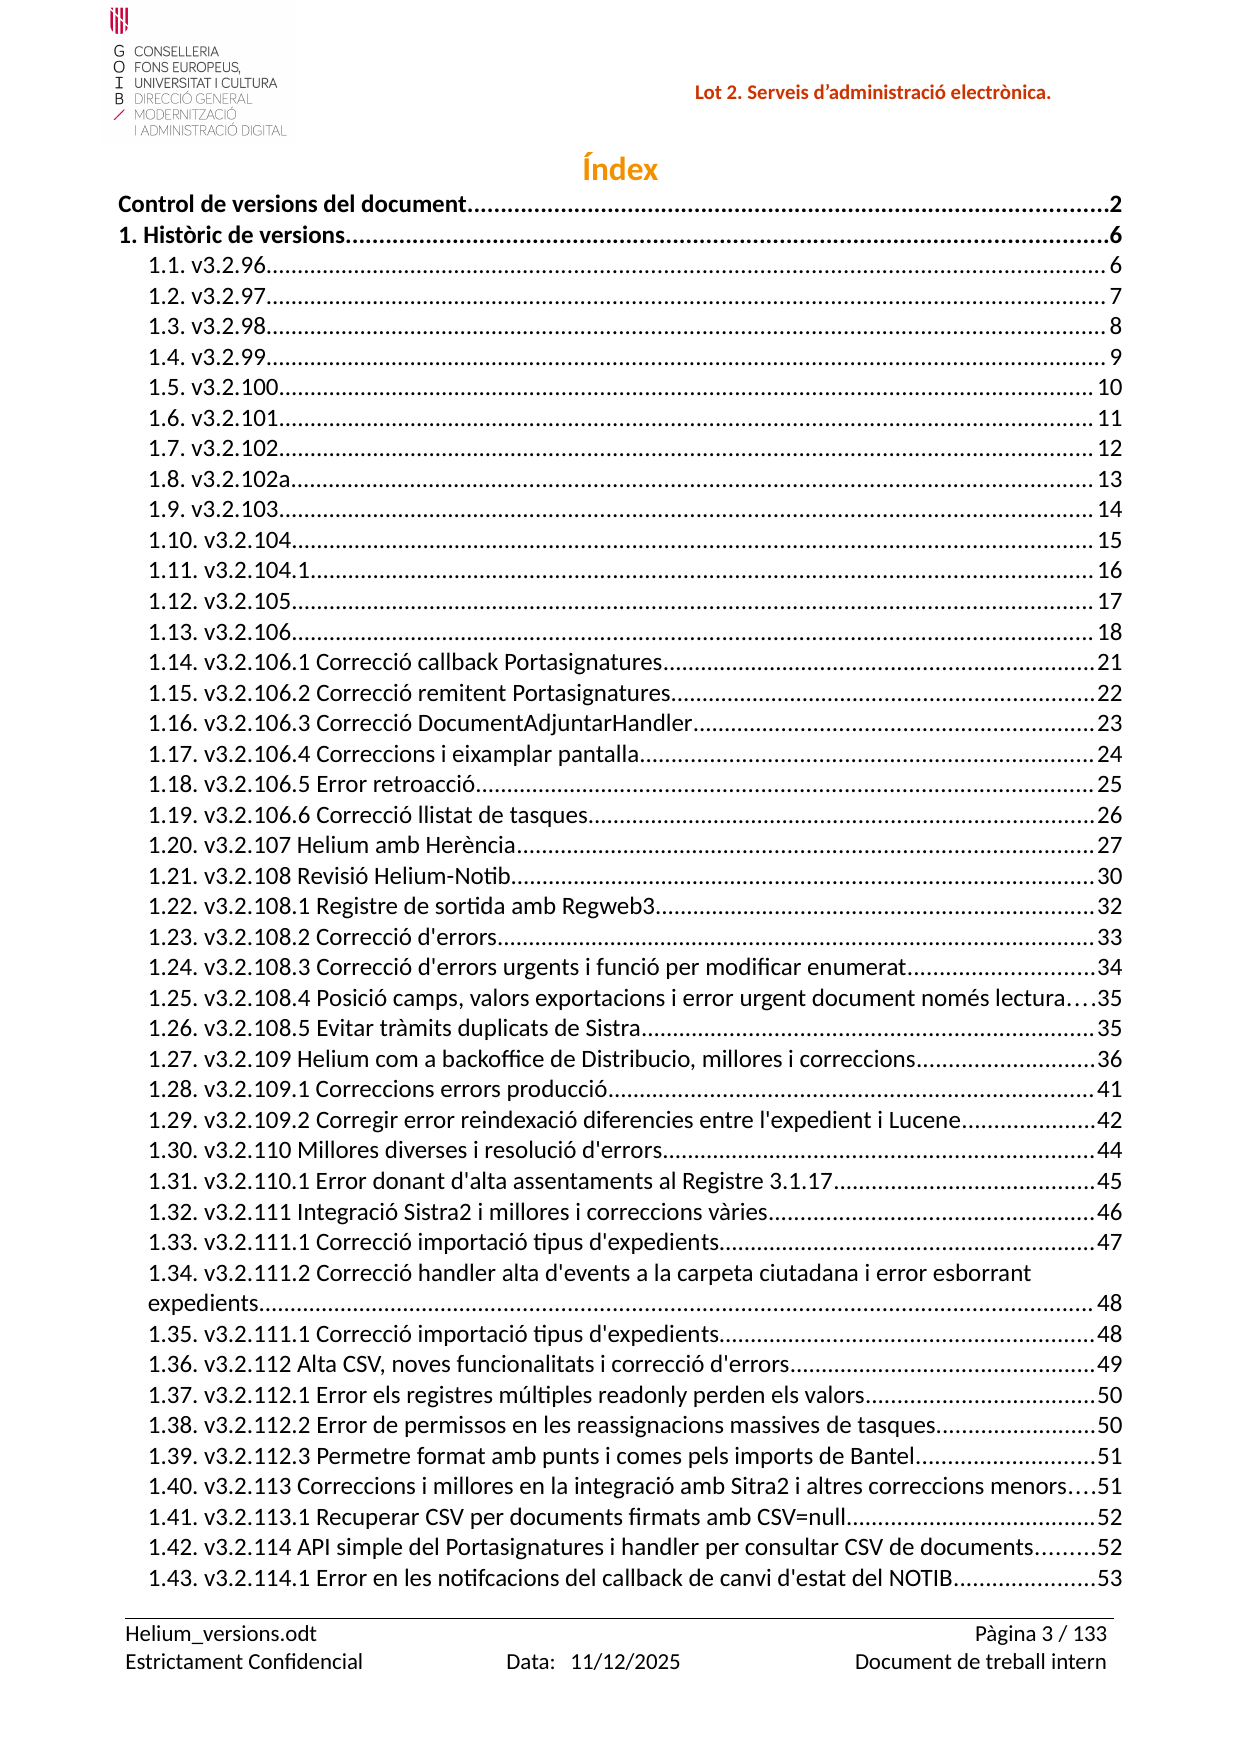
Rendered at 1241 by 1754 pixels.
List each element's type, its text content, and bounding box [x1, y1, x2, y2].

text 1.24. v3.2.108.3 Correcció d'errors urgents i funció per modificar enumerat 34 [148, 951, 1122, 982]
text Control de versions del document 2 [118, 188, 1122, 219]
text 1.13. v3.2.106 18 [148, 616, 1122, 646]
text 1.20. v3.2.107 Helium amb Herència 27 [148, 829, 1122, 860]
text 1.26. v3.2.108.5 Evitar tràmits duplicats de Sistra 35 [148, 1012, 1122, 1043]
text 1.31. v3.2.110.1 Error donant d'alta assentaments al Registre 3.1.17 45 [148, 1165, 1122, 1196]
picture [100, 0, 297, 144]
text 1.3. v3.2.98 8 [148, 311, 1122, 341]
text 1.8. v3.2.102a 13 [148, 463, 1122, 494]
text 1.29. v3.2.109.2 Corregir error reindexació diferencies entre l'expedient i Lucene 42 [148, 1104, 1122, 1134]
text 1.14. v3.2.106.1 Correcció callback Portasignatures 21 [148, 646, 1122, 677]
text 1.17. v3.2.106.4 Correccions i eixamplar pantalla 24 [148, 738, 1122, 768]
text 1.43. v3.2.114.1 Error en les notifcacions del callback de canvi d'estat del NOTIB 53 [148, 1562, 1122, 1592]
text 1.34. v3.2.111.2 Correcció handler alta d'events a la carpeta ciutadana i error esborrant expedients 48 [148, 1257, 1122, 1318]
text 1.38. v3.2.112.2 Error de permissos en les reassignacions massives de tasques 50 [148, 1409, 1122, 1440]
text 1.4. v3.2.99 9 [148, 341, 1122, 372]
text 1.39. v3.2.112.3 Permetre format amb punts i comes pels imports de Bantel 51 [148, 1440, 1122, 1470]
text 1.40. v3.2.113 Correccions i millores en la integració amb Sitra2 i altres correccions menors 51 [148, 1470, 1122, 1501]
text 1.21. v3.2.108 Revisió Helium-Notib 30 [148, 860, 1122, 890]
text 1.9. v3.2.103 14 [148, 494, 1122, 524]
text 1.2. v3.2.97 7 [148, 280, 1122, 311]
text 1.27. v3.2.109 Helium com a backoffice de Distribucio, millores i correccions 36 [148, 1043, 1122, 1073]
text 1.33. v3.2.111.1 Correcció importació tipus d'expedients 47 [148, 1226, 1122, 1257]
text 1.12. v3.2.105 17 [148, 585, 1122, 616]
text 1.28. v3.2.109.1 Correccions errors producció 41 [148, 1073, 1122, 1104]
text 1.30. v3.2.110 Millores diverses i resolució d'errors 44 [148, 1134, 1122, 1165]
text 1.19. v3.2.106.6 Correcció llistat de tasques 26 [148, 799, 1122, 829]
text 1.5. v3.2.100 10 [148, 372, 1122, 402]
text 1.18. v3.2.106.5 Error retroacció 25 [148, 768, 1122, 799]
text 1.6. v3.2.101 11 [148, 402, 1122, 433]
text 1.23. v3.2.108.2 Correcció d'errors 33 [148, 921, 1122, 951]
text 1.11. v3.2.104.1 16 [148, 555, 1122, 585]
text 1.42. v3.2.114 API simple del Portasignatures i handler per consultar CSV de documents 52 [148, 1531, 1122, 1562]
text 1.32. v3.2.111 Integració Sistra2 i millores i correccions vàries 46 [148, 1196, 1122, 1226]
text 1.16. v3.2.106.3 Correcció DocumentAdjuntarHandler 23 [148, 707, 1122, 738]
text Índex [118, 148, 1122, 188]
text 1.10. v3.2.104 15 [148, 524, 1122, 555]
text 1.37. v3.2.112.1 Error els registres múltiples readonly perden els valors 50 [148, 1379, 1122, 1409]
text 1.15. v3.2.106.2 Correcció remitent Portasignatures 22 [148, 677, 1122, 707]
text 1.35. v3.2.111.1 Correcció importació tipus d'expedients 48 [148, 1318, 1122, 1348]
text 1.1. v3.2.96 6 [148, 249, 1122, 280]
text 1.25. v3.2.108.4 Posició camps, valors exportacions i error urgent document només lectura 35 [148, 982, 1122, 1012]
text 1. Històric de versions 6 [118, 219, 1122, 249]
text 1.36. v3.2.112 Alta CSV, noves funcionalitats i correcció d'errors 49 [148, 1348, 1122, 1379]
text 1.22. v3.2.108.1 Registre de sortida amb Regweb3 32 [148, 890, 1122, 921]
text 1.7. v3.2.102 12 [148, 433, 1122, 463]
text 1.41. v3.2.113.1 Recuperar CSV per documents firmats amb CSV=null 52 [148, 1501, 1122, 1531]
